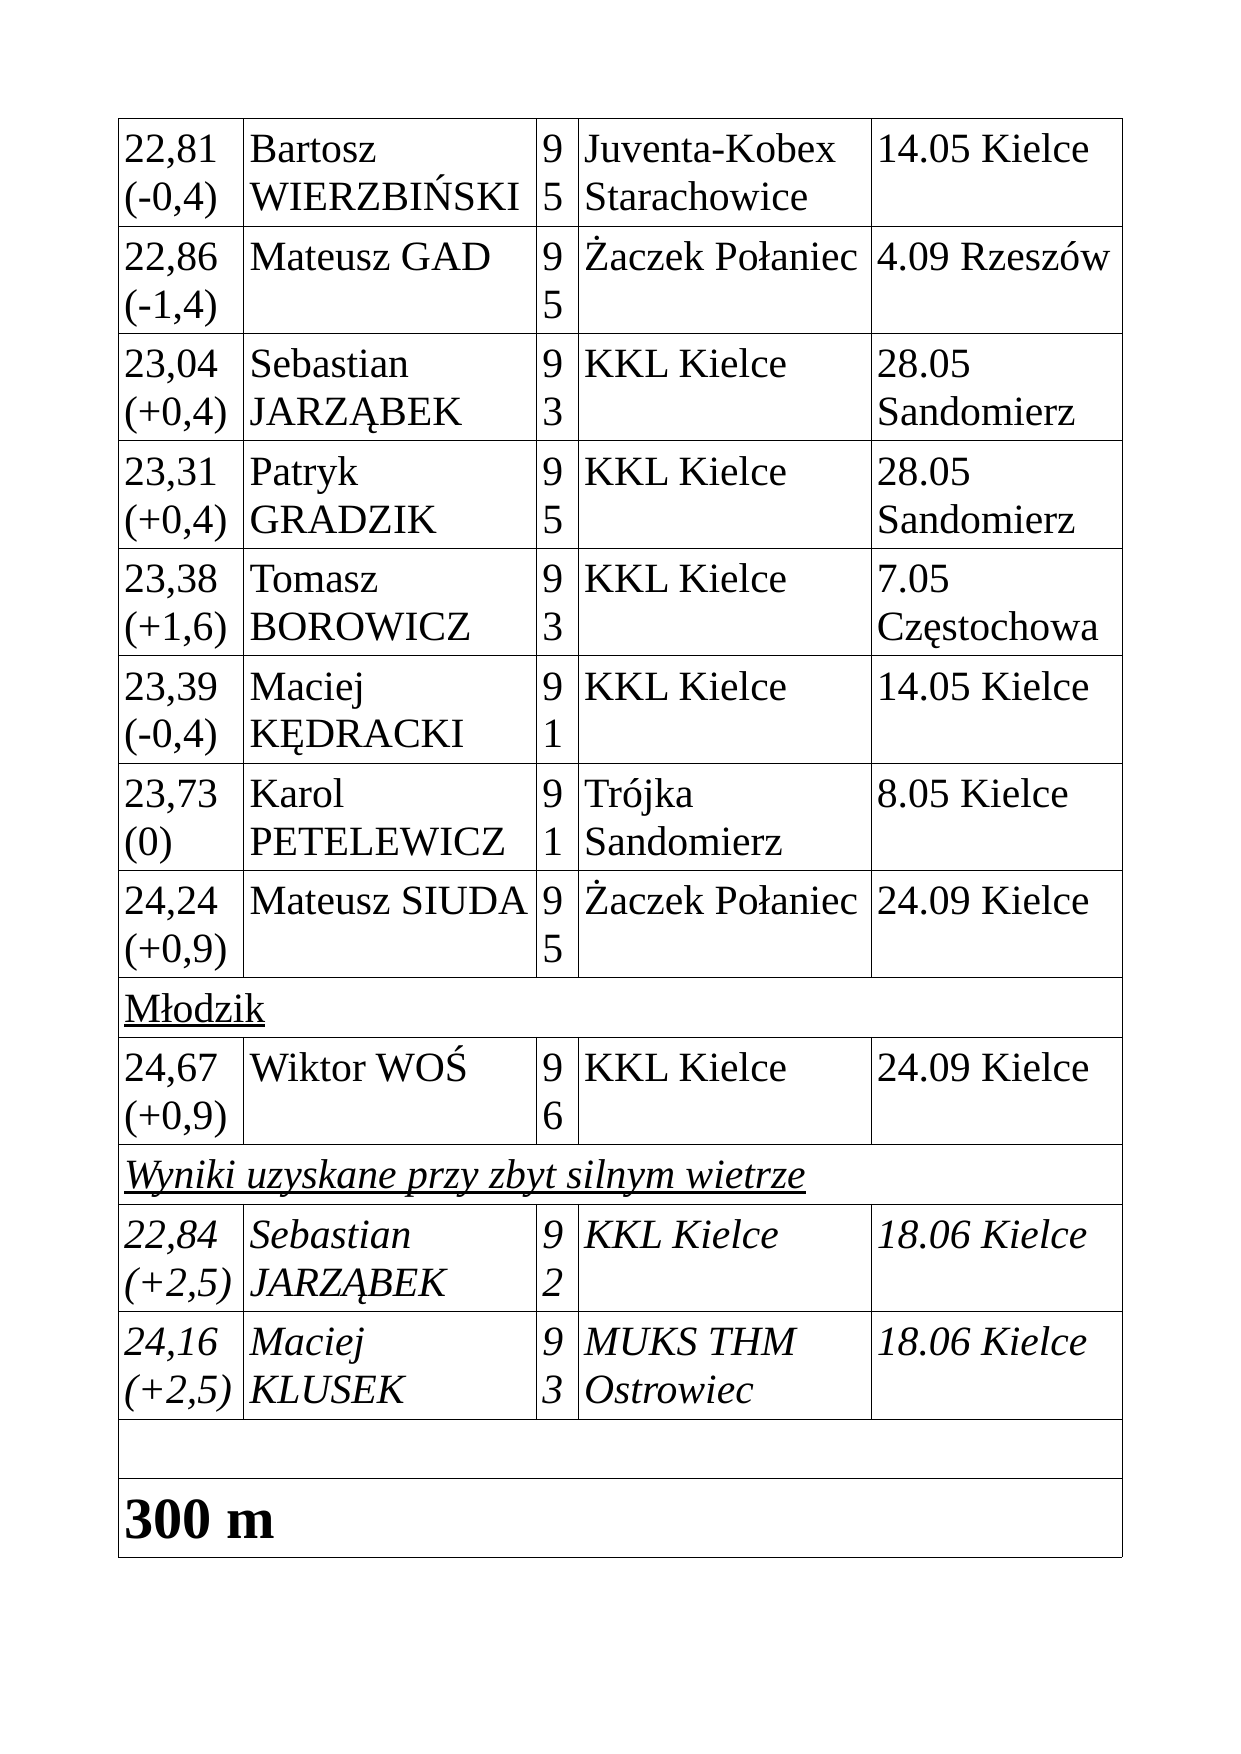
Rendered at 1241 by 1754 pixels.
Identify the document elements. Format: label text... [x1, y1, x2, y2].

table_cell 24,16 (+2,5) [119, 1312, 243, 1418]
table_cell Sebastian JARZĄBEK [244, 334, 536, 440]
table_cell 23,39 (-0,4) [119, 656, 243, 762]
table_cell 7.05 Częstochowa [872, 549, 1122, 655]
table_cell KKL Kielce [579, 549, 871, 655]
table_cell Sebastian JARZĄBEK [244, 1205, 536, 1311]
table_cell 24,67 (+0,9) [119, 1038, 243, 1144]
table_cell 93 [537, 334, 578, 440]
table_cell 22,84 (+2,5) [119, 1205, 243, 1311]
table_cell Żaczek Połaniec [579, 871, 871, 977]
table_cell Żaczek Połaniec [579, 227, 871, 333]
table_cell 95 [537, 441, 578, 548]
table_cell Maciej KLUSEK [244, 1312, 536, 1418]
table_cell 14.05 Kielce [872, 119, 1122, 226]
table_cell 96 [537, 1038, 578, 1144]
table_cell 300 m [119, 1479, 1122, 1557]
table_cell Juventa-Kobex Starachowice [579, 119, 871, 226]
table_cell KKL Kielce [579, 1205, 871, 1311]
table_cell 93 [537, 1312, 578, 1418]
table_cell 23,31 (+0,4) [119, 441, 243, 548]
table_cell 24.09 Kielce [872, 871, 1122, 977]
table_cell 93 [537, 549, 578, 655]
table_cell 23,38 (+1,6) [119, 549, 243, 655]
table_cell 14.05 Kielce [872, 656, 1122, 762]
table_cell 91 [537, 764, 578, 870]
table_cell KKL Kielce [579, 1038, 871, 1144]
table_cell 95 [537, 227, 578, 333]
table_cell 8.05 Kielce [872, 764, 1122, 870]
table_cell 22,81 (-0,4) [119, 119, 243, 226]
table_cell Młodzik [119, 978, 1122, 1037]
table_cell Karol PETELEWICZ [244, 764, 536, 870]
table_cell Maciej KĘDRACKI [244, 656, 536, 762]
table_cell 24,24 (+0,9) [119, 871, 243, 977]
table_cell KKL Kielce [579, 334, 871, 440]
table_cell 18.06 Kielce [872, 1205, 1122, 1311]
table_cell 95 [537, 871, 578, 977]
table_cell 23,04 (+0,4) [119, 334, 243, 440]
table_cell KKL Kielce [579, 656, 871, 762]
table_cell 4.09 Rzeszów [872, 227, 1122, 333]
table_cell 28.05 Sandomierz [872, 441, 1122, 548]
table_cell 91 [537, 656, 578, 762]
table_cell Trójka Sandomierz [579, 764, 871, 870]
table_cell KKL Kielce [579, 441, 871, 548]
table_cell 92 [537, 1205, 578, 1311]
table_cell 18.06 Kielce [872, 1312, 1122, 1418]
table_cell Mateusz GAD [244, 227, 536, 333]
table_cell 28.05 Sandomierz [872, 334, 1122, 440]
table_cell [119, 1420, 1122, 1478]
table_cell Mateusz SIUDA [244, 871, 536, 977]
table_cell 24.09 Kielce [872, 1038, 1122, 1144]
table_cell Wyniki uzyskane przy zbyt silnym wietrze [119, 1145, 1122, 1204]
table_cell Bartosz WIERZBIŃSKI [244, 119, 536, 226]
table_cell Wiktor WOŚ [244, 1038, 536, 1144]
table_cell Patryk GRADZIK [244, 441, 536, 548]
table_cell MUKS THM Ostrowiec [579, 1312, 871, 1418]
table_cell Tomasz BOROWICZ [244, 549, 536, 655]
table_cell 95 [537, 119, 578, 226]
table_cell 22,86 (-1,4) [119, 227, 243, 333]
table_cell 23,73 (0) [119, 764, 243, 870]
